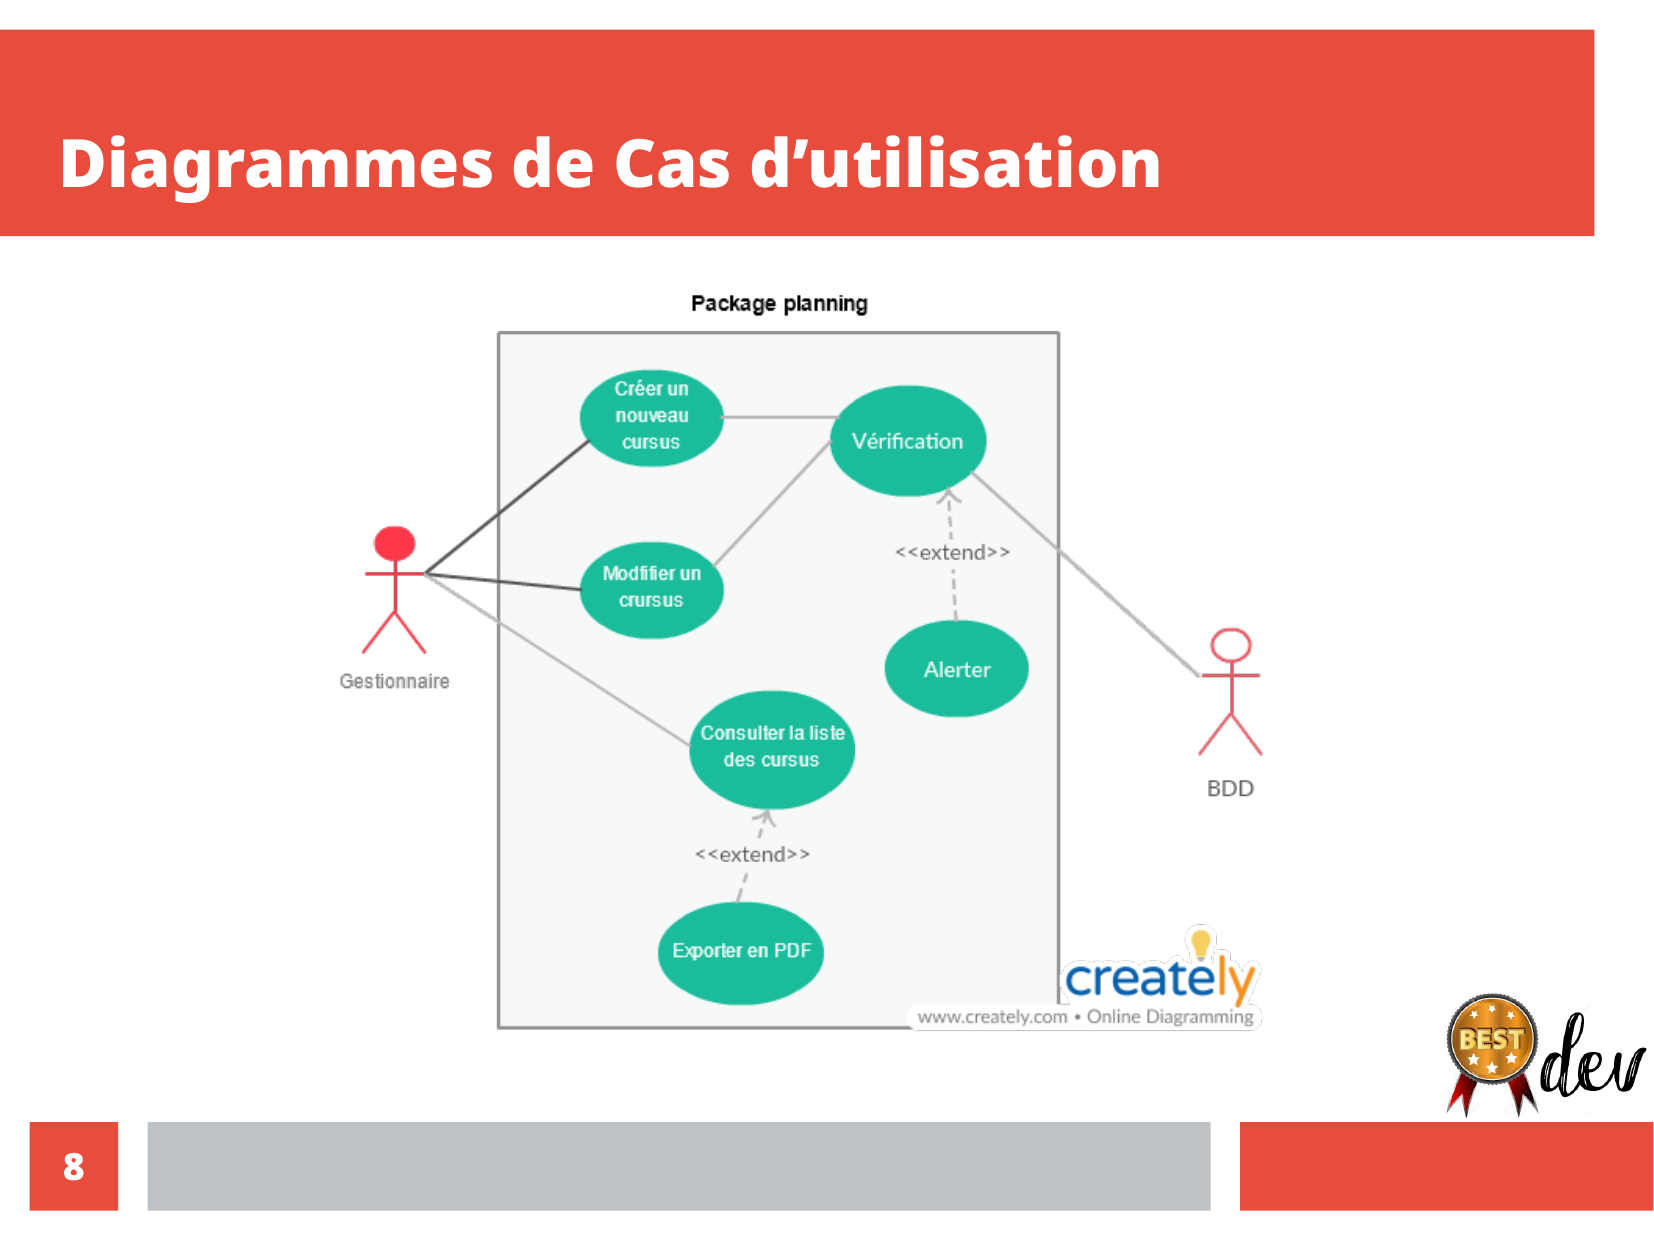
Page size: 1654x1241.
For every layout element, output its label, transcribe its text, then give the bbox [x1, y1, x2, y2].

picture [327, 283, 1276, 1042]
picture [1441, 992, 1649, 1118]
title Diagrammes de Cas d’utilisation [59, 59, 1595, 207]
